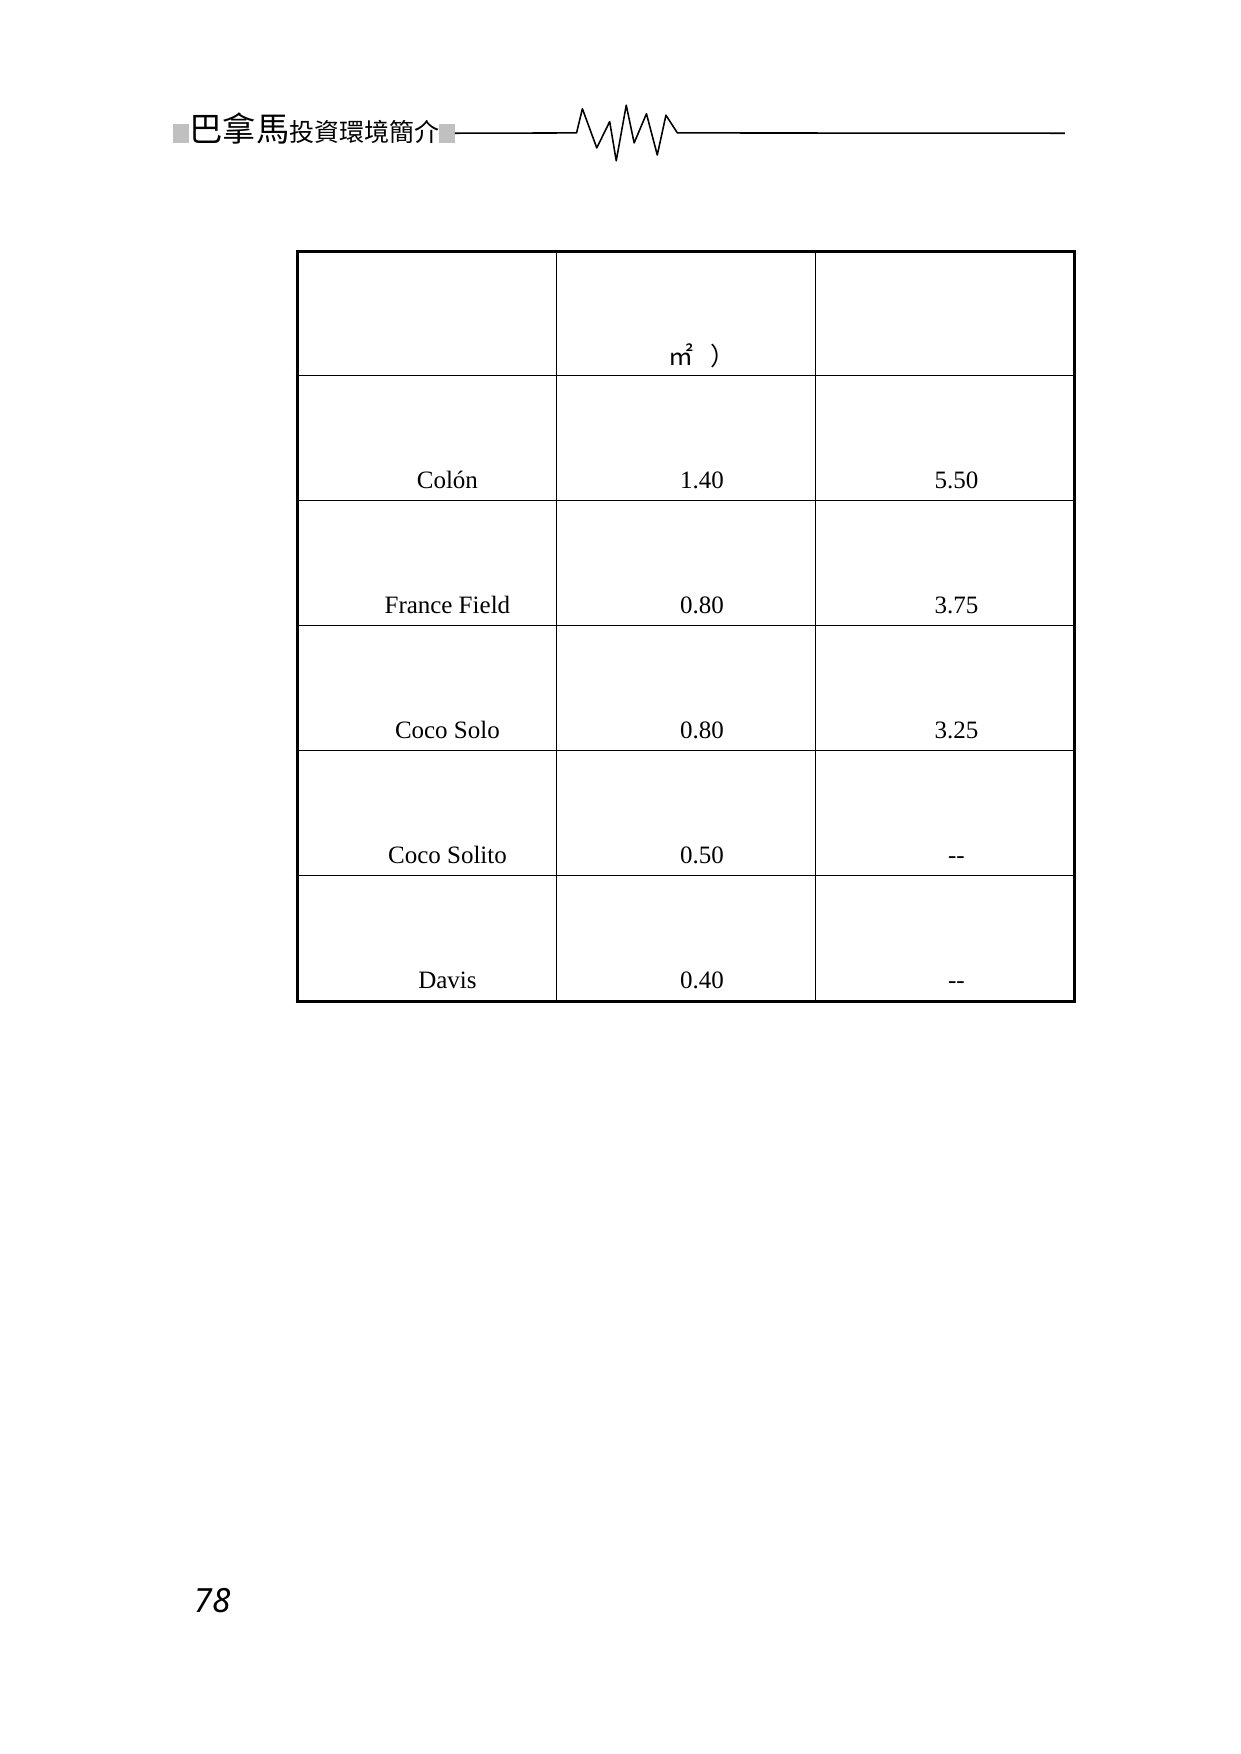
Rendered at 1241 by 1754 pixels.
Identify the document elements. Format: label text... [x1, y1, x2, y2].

table_cell Colón [299, 376, 556, 500]
table_cell 3.75 [816, 501, 1073, 625]
table_cell France Field [299, 501, 556, 625]
table_header ㎡） [557, 253, 815, 375]
table_cell 5.50 [816, 376, 1073, 500]
table_header [816, 253, 1073, 375]
table_cell 0.80 [557, 501, 815, 625]
table_cell 3.25 [816, 626, 1073, 750]
table_cell 0.80 [557, 626, 815, 750]
table_header [299, 253, 556, 375]
table_cell 1.40 [557, 376, 815, 500]
table_cell Davis [299, 876, 556, 1000]
table_cell 0.40 [557, 876, 815, 1000]
table_cell -- [816, 751, 1073, 875]
table_cell -- [816, 876, 1073, 1000]
table_cell 0.50 [557, 751, 815, 875]
table_cell Coco Solito [299, 751, 556, 875]
table_cell Coco Solo [299, 626, 556, 750]
